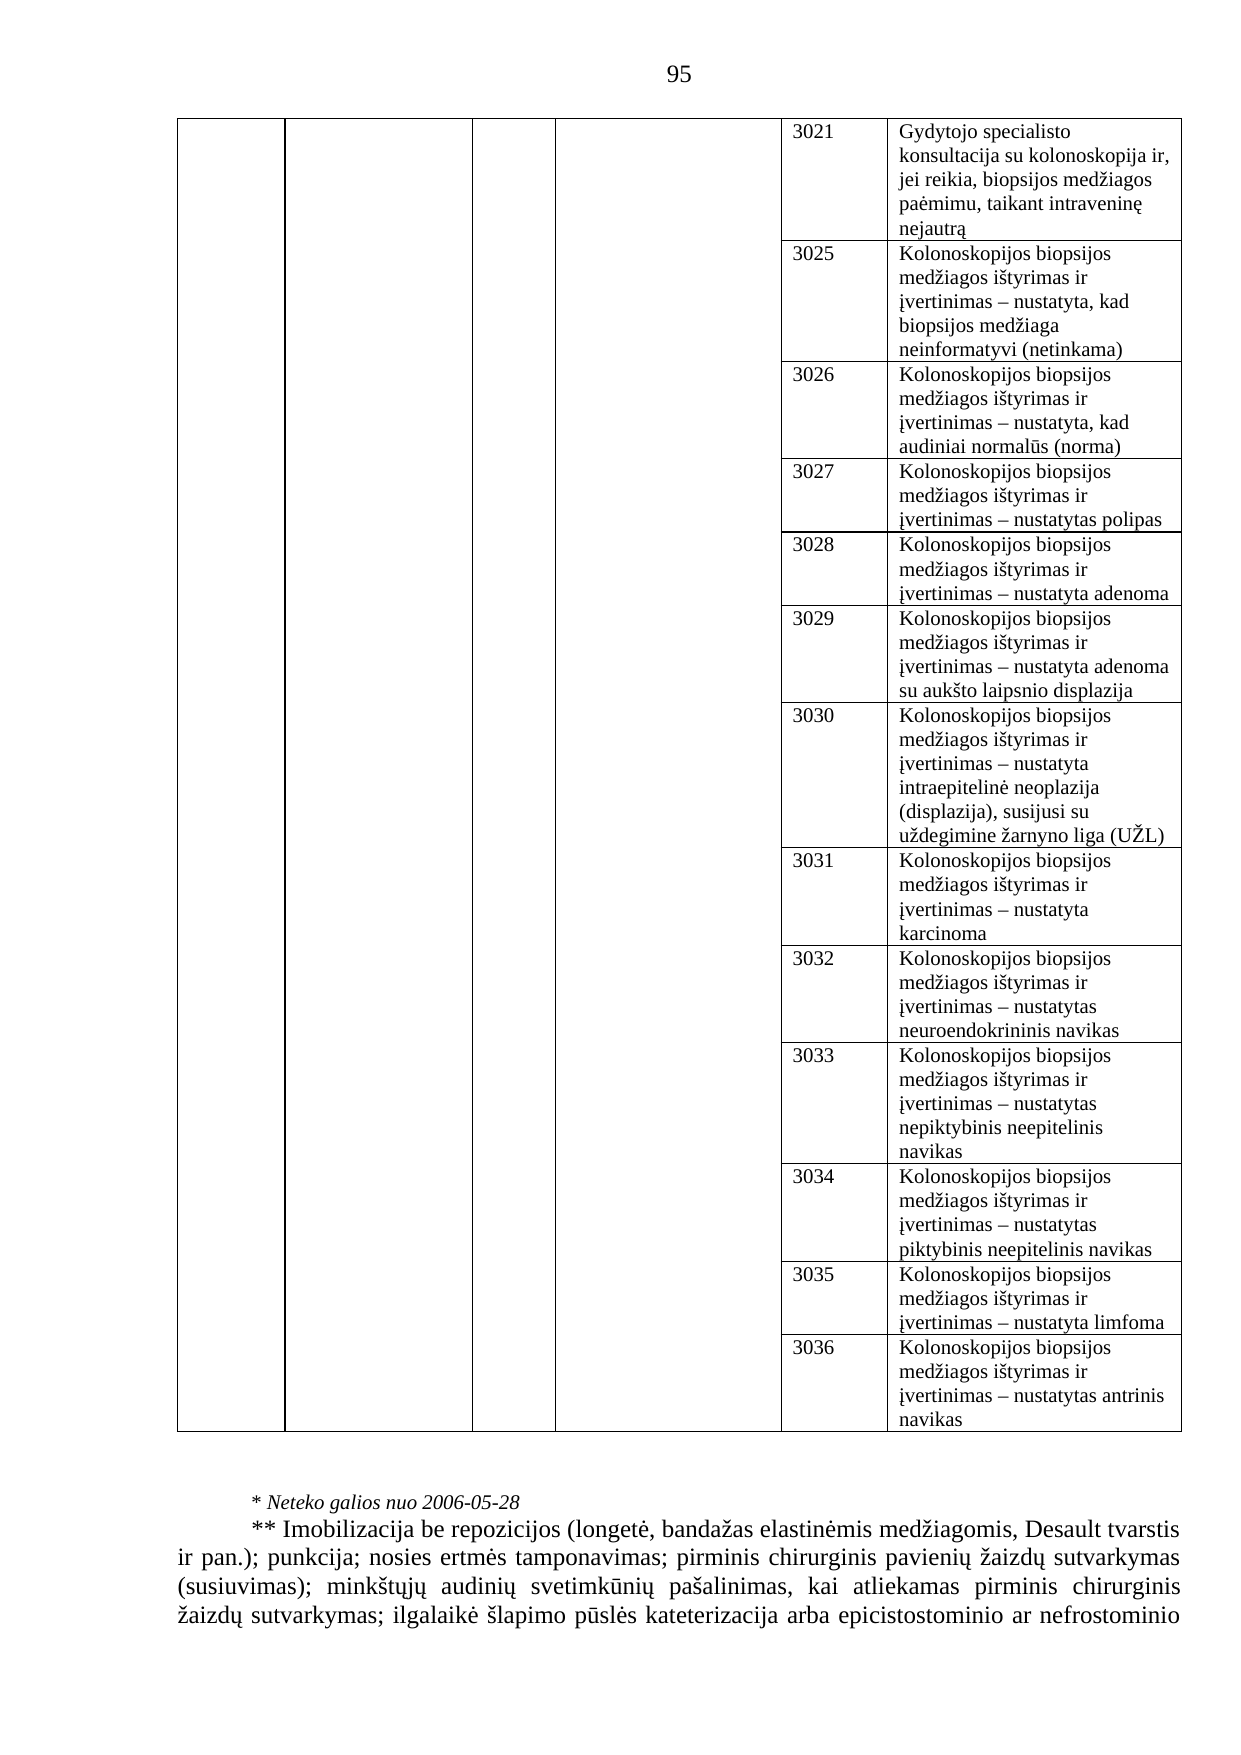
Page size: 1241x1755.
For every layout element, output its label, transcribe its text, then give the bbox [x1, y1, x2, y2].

table_cell 3035 [782, 1262, 887, 1334]
table_cell 3026 [782, 362, 887, 458]
table_cell 3027 [782, 459, 887, 531]
table_cell Kolonoskopijos biopsijos medžiagos ištyrimas ir įvertinimas – nustatyta limfoma [888, 1262, 1181, 1334]
table_cell 3030 [782, 703, 887, 847]
table_cell Kolonoskopijos biopsijos medžiagos ištyrimas ir įvertinimas – nustatytas polipas [888, 459, 1181, 531]
table_cell [556, 119, 781, 1431]
table_cell [286, 119, 472, 1431]
table_cell Kolonoskopijos biopsijos medžiagos ištyrimas ir įvertinimas – nustatytas antrinis navikas [888, 1335, 1181, 1431]
table_cell Kolonoskopijos biopsijos medžiagos ištyrimas ir įvertinimas – nustatyta, kad audiniai normalūs (norma) [888, 362, 1181, 458]
table_cell Kolonoskopijos biopsijos medžiagos ištyrimas ir įvertinimas – nustatyta, kad biopsijos medžiaga neinformatyvi (netinkama) [888, 241, 1181, 361]
text * Neteko galios nuo 2006-05-28 [177, 1489, 1181, 1514]
table_cell [473, 119, 555, 1431]
table_cell 3033 [782, 1043, 887, 1163]
table_cell Kolonoskopijos biopsijos medžiagos ištyrimas ir įvertinimas – nustatytas nepiktybinis neepitelinis navikas [888, 1043, 1181, 1163]
table_cell Kolonoskopijos biopsijos medžiagos ištyrimas ir įvertinimas – nustatyta adenoma su aukšto laipsnio displazija [888, 606, 1181, 702]
table_cell Kolonoskopijos biopsijos medžiagos ištyrimas ir įvertinimas – nustatytas piktybinis neepitelinis navikas [888, 1164, 1181, 1261]
table_cell [178, 119, 284, 1431]
table_cell 3032 [782, 946, 887, 1042]
table_cell 3036 [782, 1335, 887, 1431]
table_cell 3029 [782, 606, 887, 702]
table_cell 3028 [782, 533, 887, 604]
table_cell Kolonoskopijos biopsijos medžiagos ištyrimas ir įvertinimas – nustatyta karcinoma [888, 848, 1181, 944]
table_cell Kolonoskopijos biopsijos medžiagos ištyrimas ir įvertinimas – nustatyta intraepitelinė neoplazija (displazija), susijusi su uždegimine žarnyno liga (UŽL) [888, 703, 1181, 847]
table_cell 3034 [782, 1164, 887, 1261]
table_cell Gydytojo specialisto konsultacija su kolonoskopija ir, jei reikia, biopsijos medžiagos paėmimu, taikant intraveninę nejautrą [888, 119, 1181, 239]
table_cell Kolonoskopijos biopsijos medžiagos ištyrimas ir įvertinimas – nustatyta adenoma [888, 533, 1181, 604]
table_cell Kolonoskopijos biopsijos medžiagos ištyrimas ir įvertinimas – nustatytas neuroendokrininis navikas [888, 946, 1181, 1042]
table_cell 3025 [782, 241, 887, 361]
text ** Imobilizacija be repozicijos (longetė, bandažas elastinėmis medžiagomis, Desault tvarstis ir pan.); punkcija; nosies ertmės tamponavimas; pirminis chirurginis pavienių žaizdų sutvarkymas (susiuvimas); minkštųjų audinių svetimkūnių pašalinimas, kai atliekamas pirminis chirurginis žaizdų sutvarkymas; ilgalaikė šlapimo pūslės kateterizacija arba epicistostominio ar nefrostominio [177, 1514, 1181, 1629]
table_cell 3021 [782, 119, 887, 239]
table_cell 3031 [782, 848, 887, 944]
